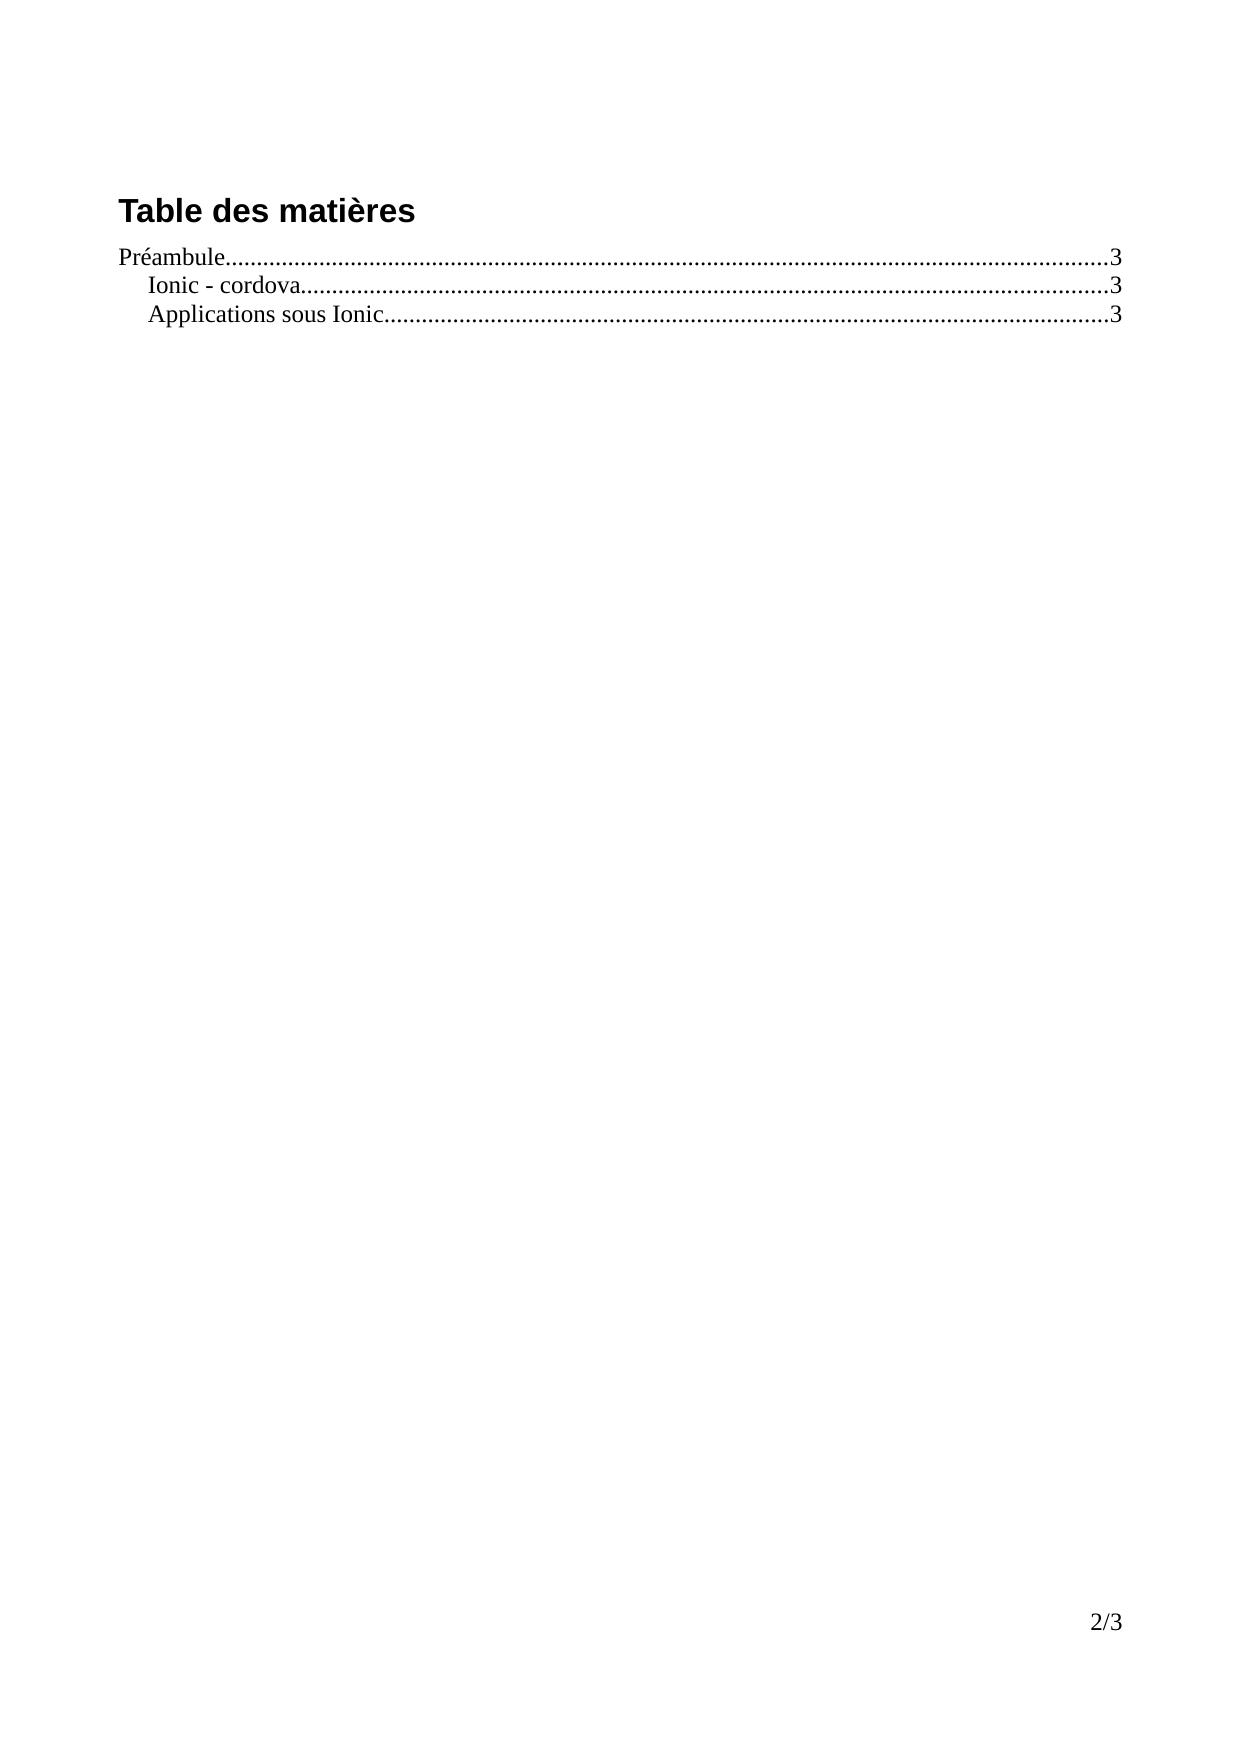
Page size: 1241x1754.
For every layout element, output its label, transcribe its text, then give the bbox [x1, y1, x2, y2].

subtitle Table des matières [118, 191, 1122, 229]
text Ionic - cordova 3 [148, 270, 1122, 299]
text Applications sous Ionic 3 [148, 299, 1122, 328]
text Préambule 3 [118, 242, 1122, 270]
